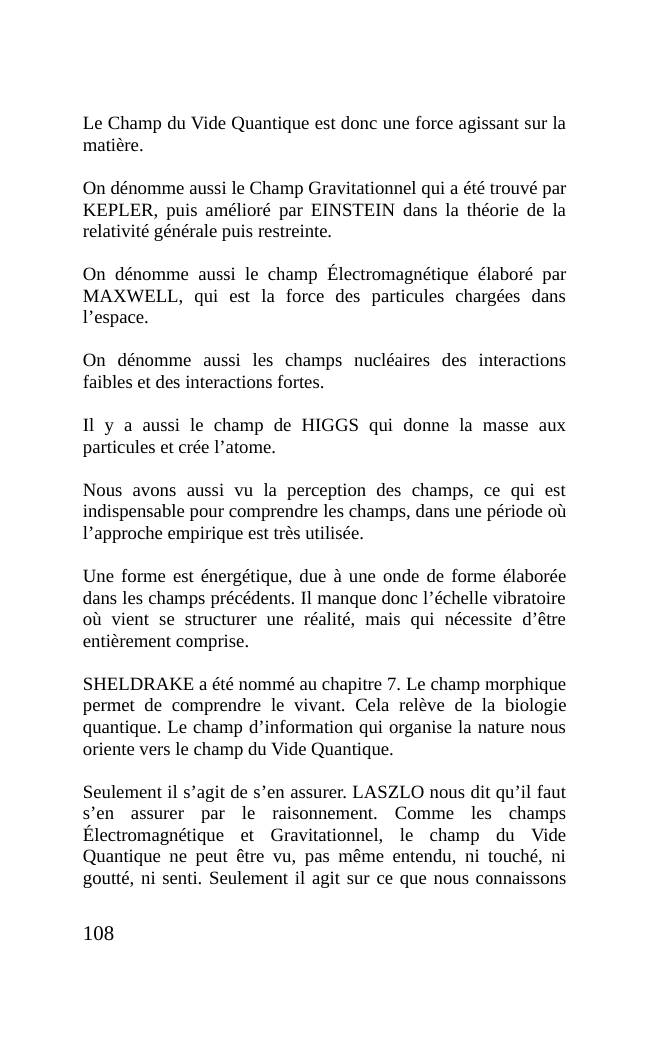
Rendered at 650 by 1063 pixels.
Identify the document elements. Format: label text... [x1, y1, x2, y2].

text Le Champ du Vide Quantique est donc une force agissant sur la matière. [83, 112, 567, 155]
text SHELDRAKE a été nommé au chapitre 7. Le champ morphique permet de comprendre le vivant. Cela relève de la biologie quantique. Le champ d’information qui organise la nature nous oriente vers le champ du Vide Quantique. [83, 673, 567, 759]
text Une forme est énergétique, due à une onde de forme élaborée dans les champs précédents. Il manque donc l’échelle vibratoire où vient se structurer une réalité, mais qui nécessite d’être entièrement comprise. [83, 565, 567, 651]
text On dénomme aussi les champs nucléaires des interactions faibles et des interactions fortes. [83, 349, 567, 392]
text Il y a aussi le champ de HIGGS qui donne la masse aux particules et crée l’atome. [83, 414, 567, 457]
text On dénomme aussi le Champ Gravitationnel qui a été trouvé par KEPLER, puis amélioré par EINSTEIN dans la théorie de la relativité générale puis restreinte. [83, 177, 567, 242]
text On dénomme aussi le champ Électromagnétique élaboré par MAXWELL, qui est la force des particules chargées dans l’espace. [83, 263, 567, 328]
text Nous avons aussi vu la perception des champs, ce qui est indispensable pour comprendre les champs, dans une période où l’approche empirique est très utilisée. [83, 479, 567, 543]
text Seulement il s’agit de s’en assurer. LASZLO nous dit qu’il faut s’en assurer par le raisonnement. Comme les champs Électromagnétique et Gravitationnel, le champ du Vide Quantique ne peut être vu, pas même entendu, ni touché, ni goutté, ni senti. Seulement il agit sur ce que nous connaissons [83, 781, 567, 888]
